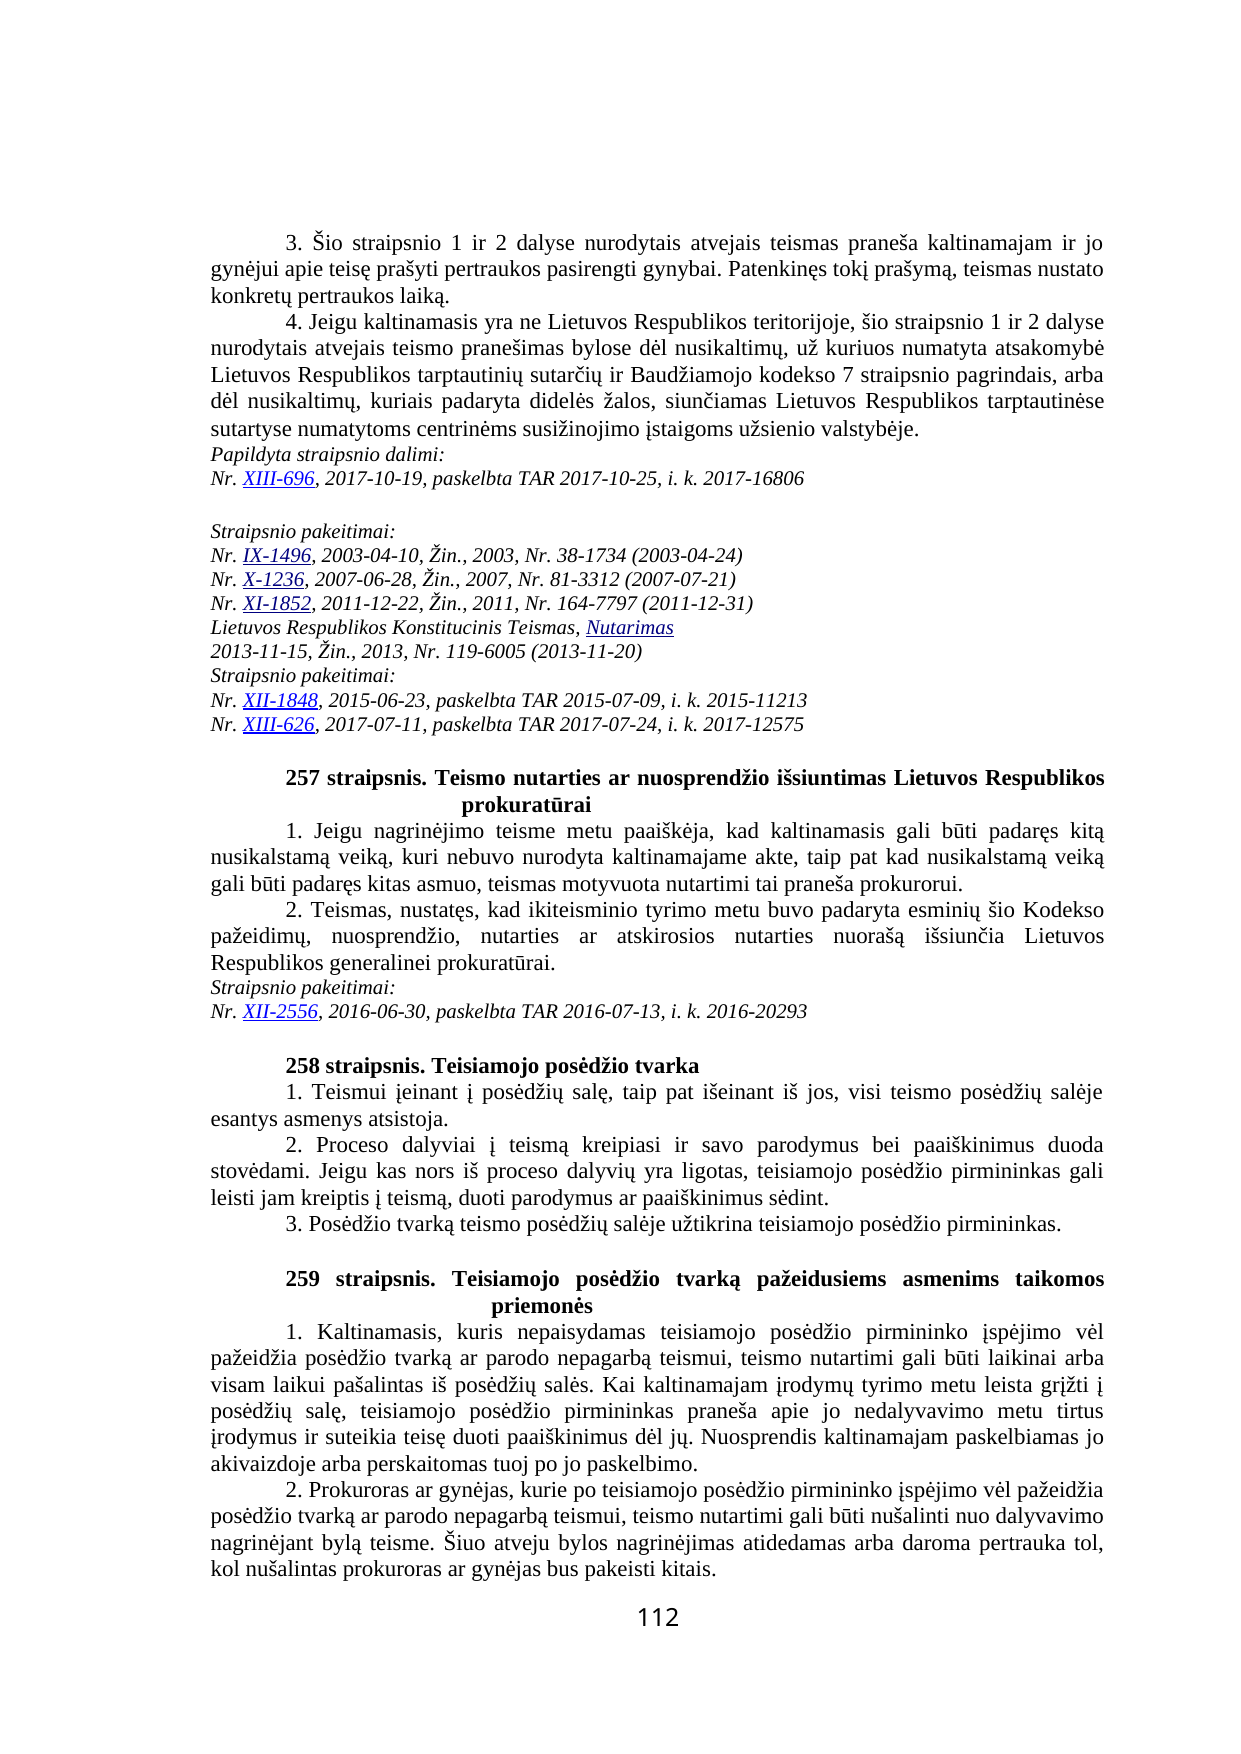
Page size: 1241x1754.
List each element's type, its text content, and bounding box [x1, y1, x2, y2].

text Lietuvos Respublikos Konstitucinis Teismas, Nutarimas [210, 615, 1105, 639]
text Straipsnio pakeitimai: [210, 519, 1105, 543]
text Papildyta straipsnio dalimi: [210, 442, 1105, 466]
text Nr. IX-1496, 2003-04-10, Žin., 2003, Nr. 38-1734 (2003-04-24) [210, 543, 1105, 567]
text 3. Posėdžio tvarką teismo posėdžių salėje užtikrina teisiamojo posėdžio pirmininkas. [210, 1210, 1105, 1237]
text 3. Šio straipsnio 1 ir 2 dalyse nurodytais atvejais teismas praneša kaltinamajam ir jo gynėjui apie teisę prašyti pertraukos pasirengti gynybai. Patenkinęs tokį prašymą, teismas nustato konkretų pertraukos laiką. [210, 229, 1105, 308]
text 1. Jeigu nagrinėjimo teisme metu paaiškėja, kad kaltinamasis gali būti padaręs kitą nusikalstamą veiką, kuri nebuvo nurodyta kaltinamajame akte, taip pat kad nusikalstamą veiką gali būti padaręs kitas asmuo, teismas motyvuota nutartimi tai praneša prokurorui. [210, 817, 1105, 896]
text Nr. XIII-626, 2017-07-11, paskelbta TAR 2017-07-24, i. k. 2017-12575 [210, 712, 1105, 736]
text Nr. XII-2556, 2016-06-30, paskelbta TAR 2016-07-13, i. k. 2016-20293 [210, 999, 1105, 1023]
text 2. Teismas, nustatęs, kad ikiteisminio tyrimo metu buvo padaryta esminių šio Kodekso pažeidimų, nuosprendžio, nutarties ar atskirosios nutarties nuorašą išsiunčia Lietuvos Respublikos generalinei prokuratūrai. [210, 896, 1105, 975]
text Nr. X-1236, 2007-06-28, Žin., 2007, Nr. 81-3312 (2007-07-21) [210, 567, 1105, 591]
text 1. Teismui įeinant į posėdžių salę, taip pat išeinant iš jos, visi teismo posėdžių salėje esantys asmenys atsistoja. [210, 1078, 1105, 1131]
text Straipsnio pakeitimai: [210, 663, 1105, 687]
text Nr. XI-1852, 2011-12-22, Žin., 2011, Nr. 164-7797 (2011-12-31) [210, 591, 1105, 615]
text 4. Jeigu kaltinamasis yra ne Lietuvos Respublikos teritorijoje, šio straipsnio 1 ir 2 dalyse nurodytais atvejais teismo pranešimas bylose dėl nusikaltimų, už kuriuos numatyta atsakomybė Lietuvos Respublikos tarptautinių sutarčių ir Baudžiamojo kodekso 7 straipsnio pagrindais, arba dėl nusikaltimų, kuriais padaryta didelės žalos, siunčiamas Lietuvos Respublikos tarptautinėse sutartyse numatytoms centrinėms susižinojimo įstaigoms užsienio valstybėje. [210, 308, 1105, 442]
text 2013-11-15, Žin., 2013, Nr. 119-6005 (2013-11-20) [210, 639, 1105, 663]
text Nr. XII-1848, 2015-06-23, paskelbta TAR 2015-07-09, i. k. 2015-11213 [210, 687, 1105, 712]
text 2. Proceso dalyviai į teismą kreipiasi ir savo parodymus bei paaiškinimus duoda stovėdami. Jeigu kas nors iš proceso dalyvių yra ligotas, teisiamojo posėdžio pirmininkas gali leisti jam kreiptis į teismą, duoti parodymus ar paaiškinimus sėdint. [210, 1131, 1105, 1210]
text 259 straipsnis. Teisiamojo posėdžio tvarką pažeidusiems asmenims taikomos priemonės [285, 1265, 1105, 1318]
text Nr. XIII-696, 2017-10-19, paskelbta TAR 2017-10-25, i. k. 2017-16806 [210, 466, 1105, 490]
text 257 straipsnis. Teismo nutarties ar nuosprendžio išsiuntimas Lietuvos Respublikos prokuratūrai [285, 764, 1105, 817]
text Straipsnio pakeitimai: [210, 975, 1105, 999]
text 258 straipsnis. Teisiamojo posėdžio tvarka [210, 1052, 1105, 1078]
text 2. Prokuroras ar gynėjas, kurie po teisiamojo posėdžio pirmininko įspėjimo vėl pažeidžia posėdžio tvarką ar parodo nepagarbą teismui, teismo nutartimi gali būti nušalinti nuo dalyvavimo nagrinėjant bylą teisme. Šiuo atveju bylos nagrinėjimas atidedamas arba daroma pertrauka tol, kol nušalintas prokuroras ar gynėjas bus pakeisti kitais. [210, 1476, 1105, 1582]
text 1. Kaltinamasis, kuris nepaisydamas teisiamojo posėdžio pirmininko įspėjimo vėl pažeidžia posėdžio tvarką ar parodo nepagarbą teismui, teismo nutartimi gali būti laikinai arba visam laikui pašalintas iš posėdžių salės. Kai kaltinamajam įrodymų tyrimo metu leista grįžti į posėdžių salę, teisiamojo posėdžio pirmininkas praneša apie jo nedalyvavimo metu tirtus įrodymus ir suteikia teisę duoti paaiškinimus dėl jų. Nuosprendis kaltinamajam paskelbiamas jo akivaizdoje arba perskaitomas tuoj po jo paskelbimo. [210, 1318, 1105, 1476]
